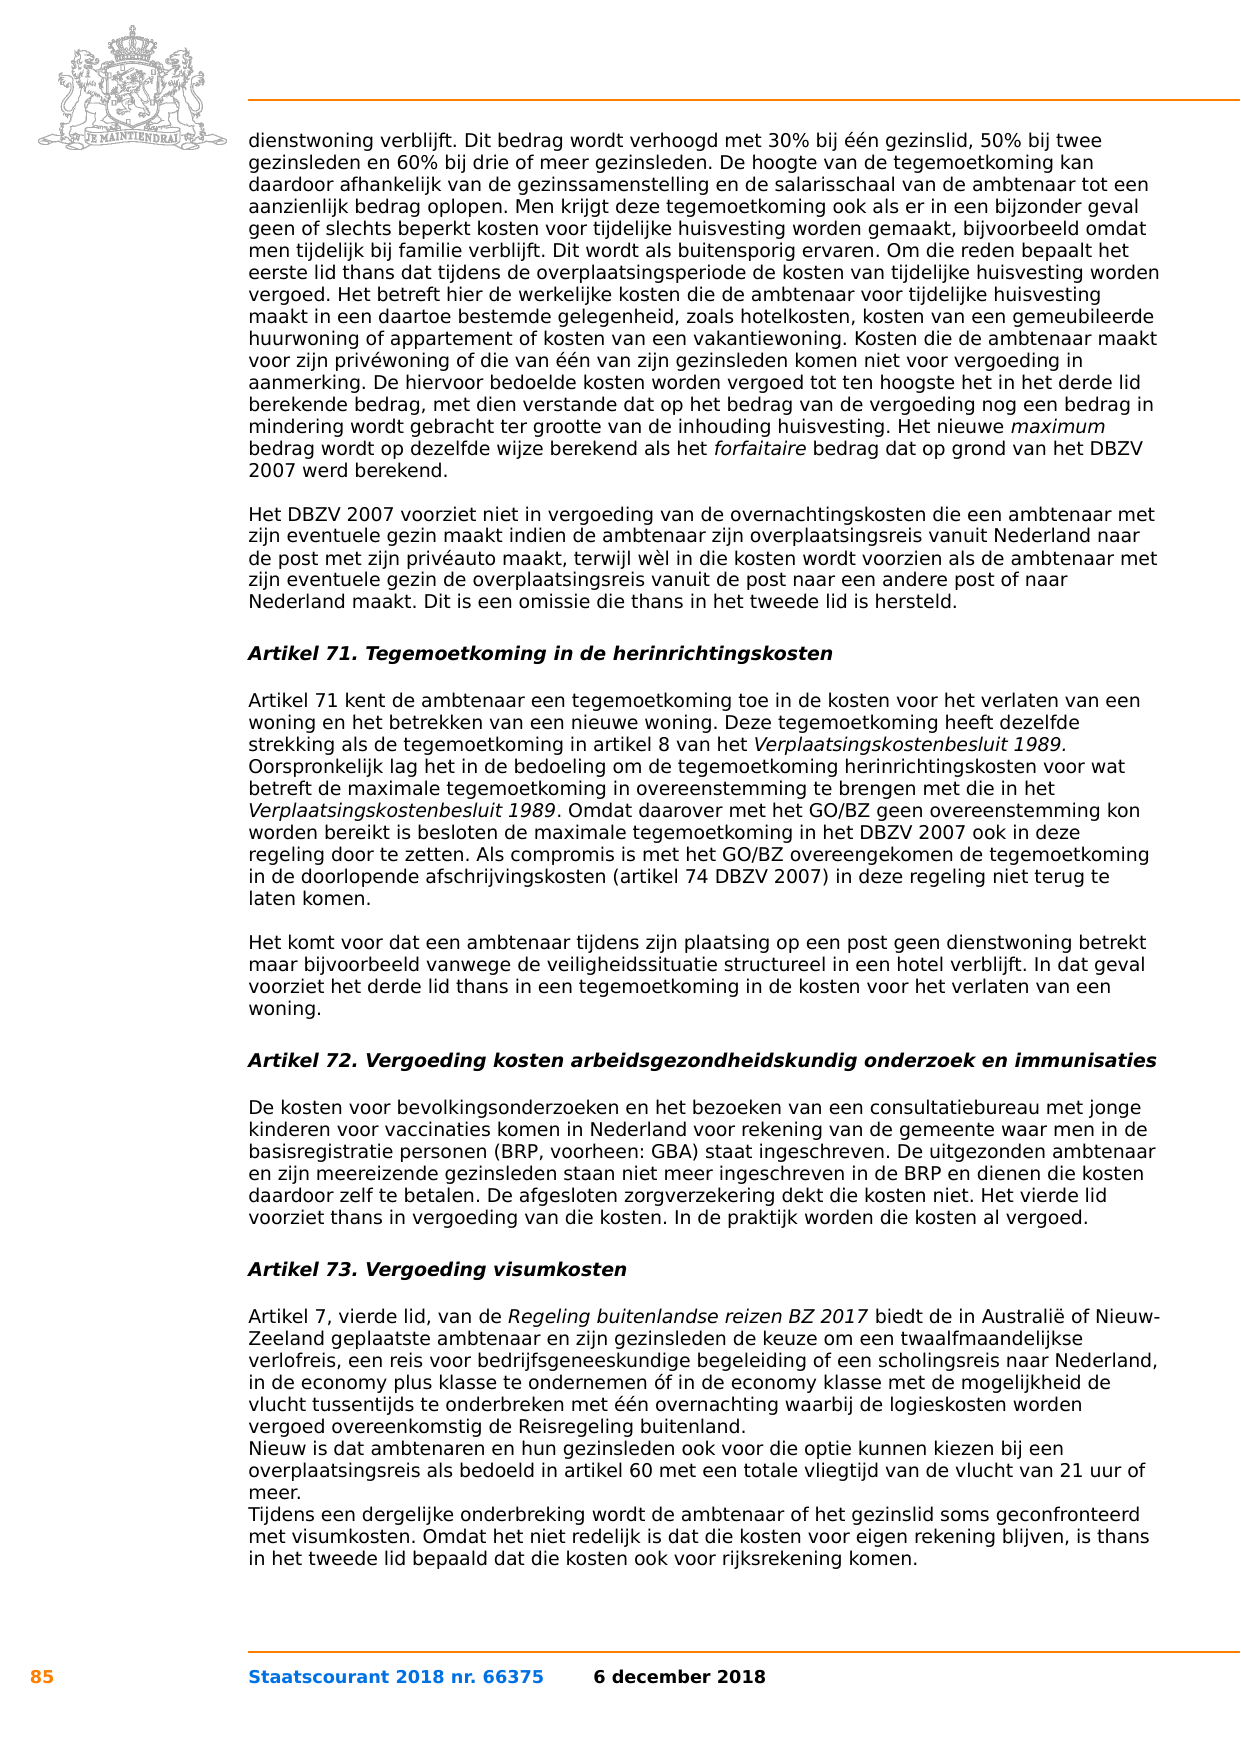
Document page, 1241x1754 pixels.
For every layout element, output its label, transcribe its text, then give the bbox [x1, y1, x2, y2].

subtitle Artikel 73. Vergoeding visumkosten [248, 1259, 1163, 1281]
text Artikel 71 kent de ambtenaar een tegemoetkoming toe in de kosten voor het verlaten van een woning en het betrekken van een nieuwe woning. Deze tegemoetkoming heeft dezelfde strekking als de tegemoetkoming in artikel 8 van het Verplaatsingskostenbesluit 1989. [248, 690, 1163, 756]
text Oorspronkelijk lag het in de bedoeling om de tegemoetkoming herinrichtingskosten voor wat betreft de maximale tegemoetkoming in overeenstemming te brengen met die in het Verplaatsingskostenbesluit 1989. Omdat daarover met het GO/BZ geen overeenstemming kon worden bereikt is besloten de maximale tegemoetkoming in het DBZV 2007 ook in deze regeling door te zetten. Als compromis is met het GO/BZ overeengekomen de tegemoetkoming in de doorlopende afschrijvingskosten (artikel 74 DBZV 2007) in deze regeling niet terug te laten komen. [248, 756, 1163, 910]
text dienstwoning verblijft. Dit bedrag wordt verhoogd met 30% bij één gezinslid, 50% bij twee gezinsleden en 60% bij drie of meer gezinsleden. De hoogte van de tegemoetkoming kan daardoor afhankelijk van de gezinssamenstelling en de salarisschaal van de ambtenaar tot een aanzienlijk bedrag oplopen. Men krijgt deze tegemoetkoming ook als er in een bijzonder geval geen of slechts beperkt kosten voor tijdelijke huisvesting worden gemaakt, bijvoorbeeld omdat men tijdelijk bij familie verblijft. Dit wordt als buitensporig ervaren. Om die reden bepaalt het eerste lid thans dat tijdens de overplaatsingsperiode de kosten van tijdelijke huisvesting worden vergoed. Het betreft hier de werkelijke kosten die de ambtenaar voor tijdelijke huisvesting maakt in een daartoe bestemde gelegenheid, zoals hotelkosten, kosten van een gemeubileerde huurwoning of appartement of kosten van een vakantiewoning. Kosten die de ambtenaar maakt voor zijn privéwoning of die van één van zijn gezinsleden komen niet voor vergoeding in aanmerking. De hiervoor bedoelde kosten worden vergoed tot ten hoogste het in het derde lid berekende bedrag, met dien verstande dat op het bedrag van de vergoeding nog een bedrag in mindering wordt gebracht ter grootte van de inhouding huisvesting. Het nieuwe maximum bedrag wordt op dezelfde wijze berekend als het forfaitaire bedrag dat op grond van het DBZV 2007 werd berekend. [248, 130, 1163, 482]
text Tijdens een dergelijke onderbreking wordt de ambtenaar of het gezinslid soms geconfronteerd met visumkosten. Omdat het niet redelijk is dat die kosten voor eigen rekening blijven, is thans in het tweede lid bepaald dat die kosten ook voor rijksrekening komen. [248, 1503, 1163, 1569]
text Artikel 7, vierde lid, van de Regeling buitenlandse reizen BZ 2017 biedt de in Australië of Nieuw-Zeeland geplaatste ambtenaar en zijn gezinsleden de keuze om een twaalfmaandelijkse verlofreis, een reis voor bedrijfsgeneeskundige begeleiding of een scholingsreis naar Nederland, in de economy plus klasse te ondernemen óf in de economy klasse met de mogelijkheid de vlucht tussentijds te onderbreken met één overnachting waarbij de logieskosten worden vergoed overeenkomstig de Reisregeling buitenland. [248, 1306, 1163, 1438]
text De kosten voor bevolkingsonderzoeken en het bezoeken van een consultatiebureau met jonge kinderen voor vaccinaties komen in Nederland voor rekening van de gemeente waar men in de basisregistratie personen (BRP, voorheen: GBA) staat ingeschreven. De uitgezonden ambtenaar en zijn meereizende gezinsleden staan niet meer ingeschreven in de BRP en dienen die kosten daardoor zelf te betalen. De afgesloten zorgverzekering dekt die kosten niet. Het vierde lid voorziet thans in vergoeding van die kosten. In de praktijk worden die kosten al vergoed. [248, 1097, 1163, 1229]
text Het komt voor dat een ambtenaar tijdens zijn plaatsing op een post geen dienstwoning betrekt maar bijvoorbeeld vanwege de veiligheidssituatie structureel in een hotel verblijft. In dat geval voorziet het derde lid thans in een tegemoetkoming in de kosten voor het verlaten van een woning. [248, 932, 1163, 1020]
picture [38, 25, 227, 150]
subtitle Artikel 72. Vergoeding kosten arbeidsgezondheidskundig onderzoek en immunisaties [248, 1050, 1163, 1072]
text Nieuw is dat ambtenaren en hun gezinsleden ook voor die optie kunnen kiezen bij een overplaatsingsreis als bedoeld in artikel 60 met een totale vliegtijd van de vlucht van 21 uur of meer. [248, 1438, 1163, 1503]
text Het DBZV 2007 voorziet niet in vergoeding van de overnachtingskosten die een ambtenaar met zijn eventuele gezin maakt indien de ambtenaar zijn overplaatsingsreis vanuit Nederland naar de post met zijn privéauto maakt, terwijl wèl in die kosten wordt voorzien als de ambtenaar met zijn eventuele gezin de overplaatsingsreis vanuit de post naar een andere post of naar Nederland maakt. Dit is een omissie die thans in het tweede lid is hersteld. [248, 503, 1163, 613]
subtitle Artikel 71. Tegemoetkoming in de herinrichtingskosten [248, 643, 1163, 665]
